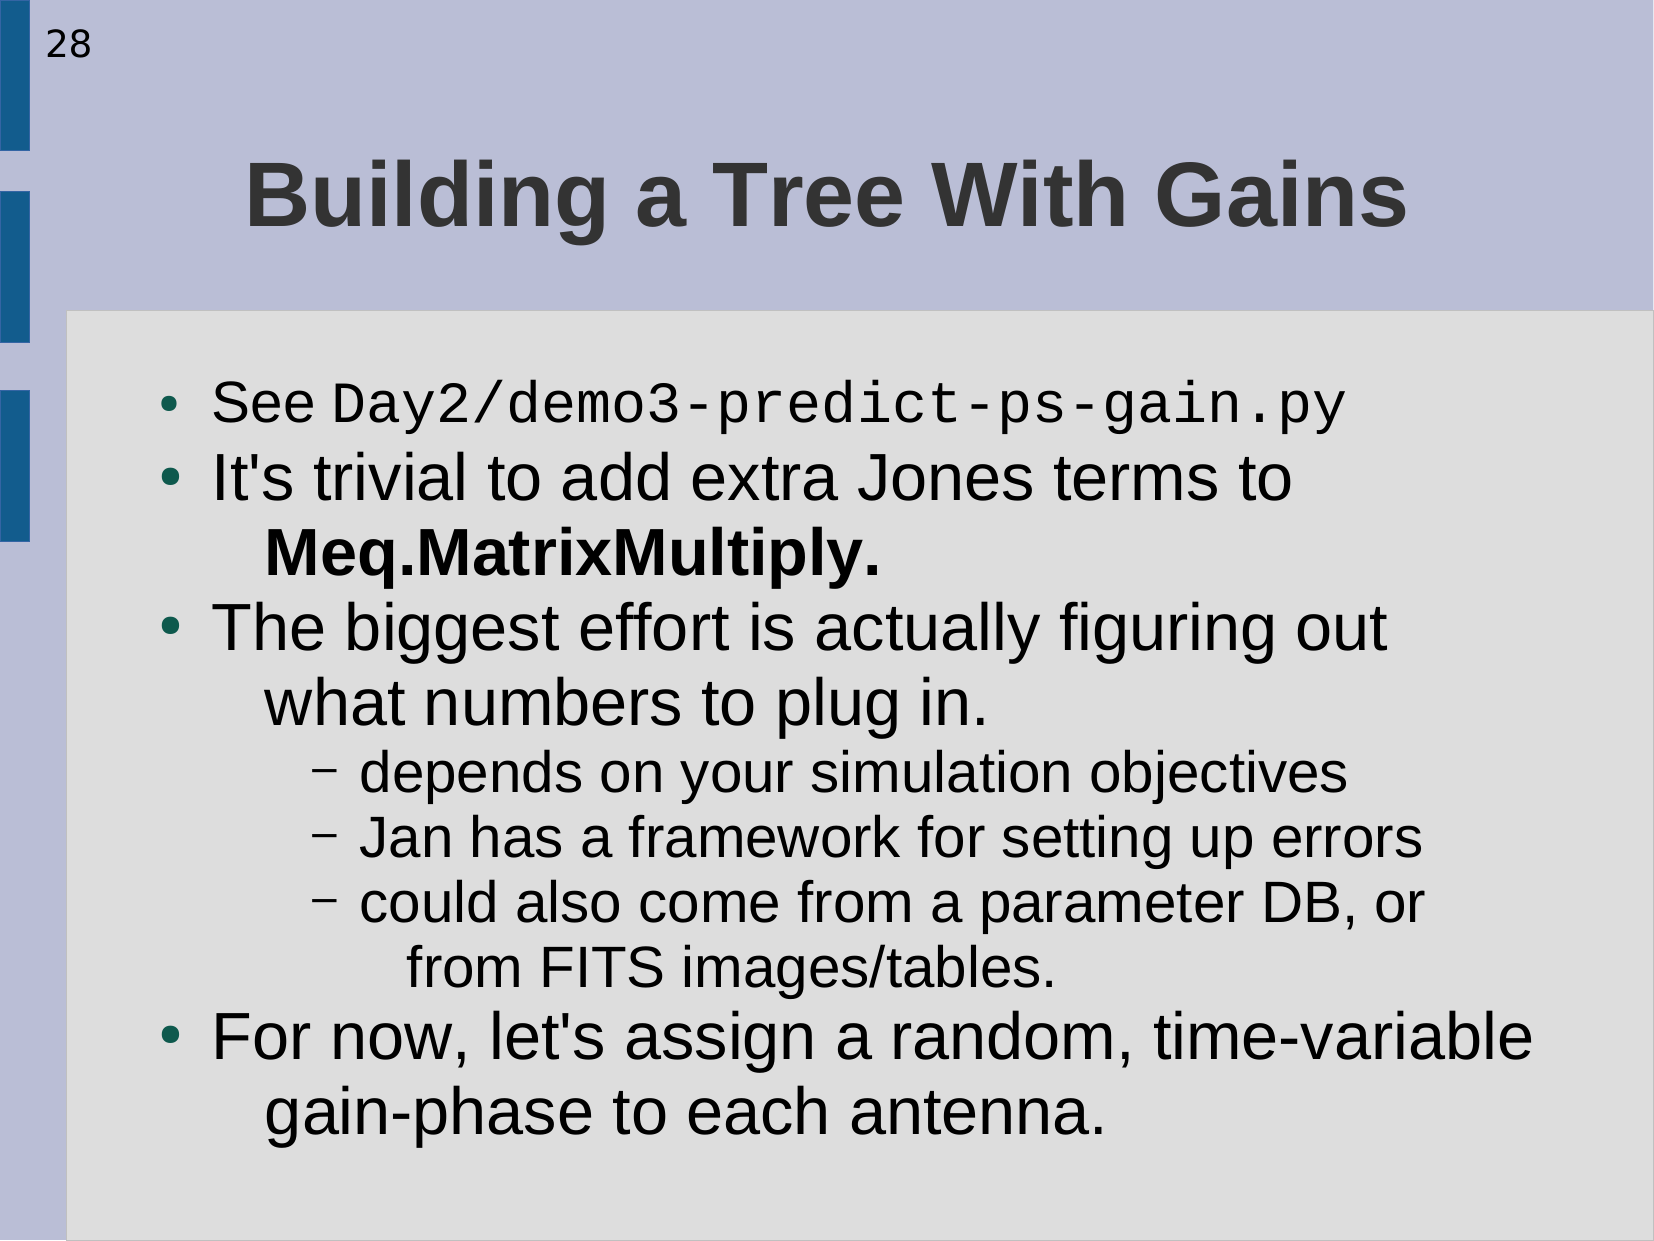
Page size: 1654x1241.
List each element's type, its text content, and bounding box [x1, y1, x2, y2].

title Building a Tree With Gains [121, 91, 1534, 299]
list See Day2/demo3-predict-ps-gain.py It's trivial to add extra Jones terms to Meq.MatrixMultiply. The biggest effort is actually figuring out what numbers to plug in. depends on your simulation objectives Jan has a framework for setting up errors could also come from a parameter DB, or from FITS images/tables. For now, let's assign a random, time-variable gain-phase to each antenna. [123, 370, 1536, 1152]
text_box [32, 15, 267, 89]
